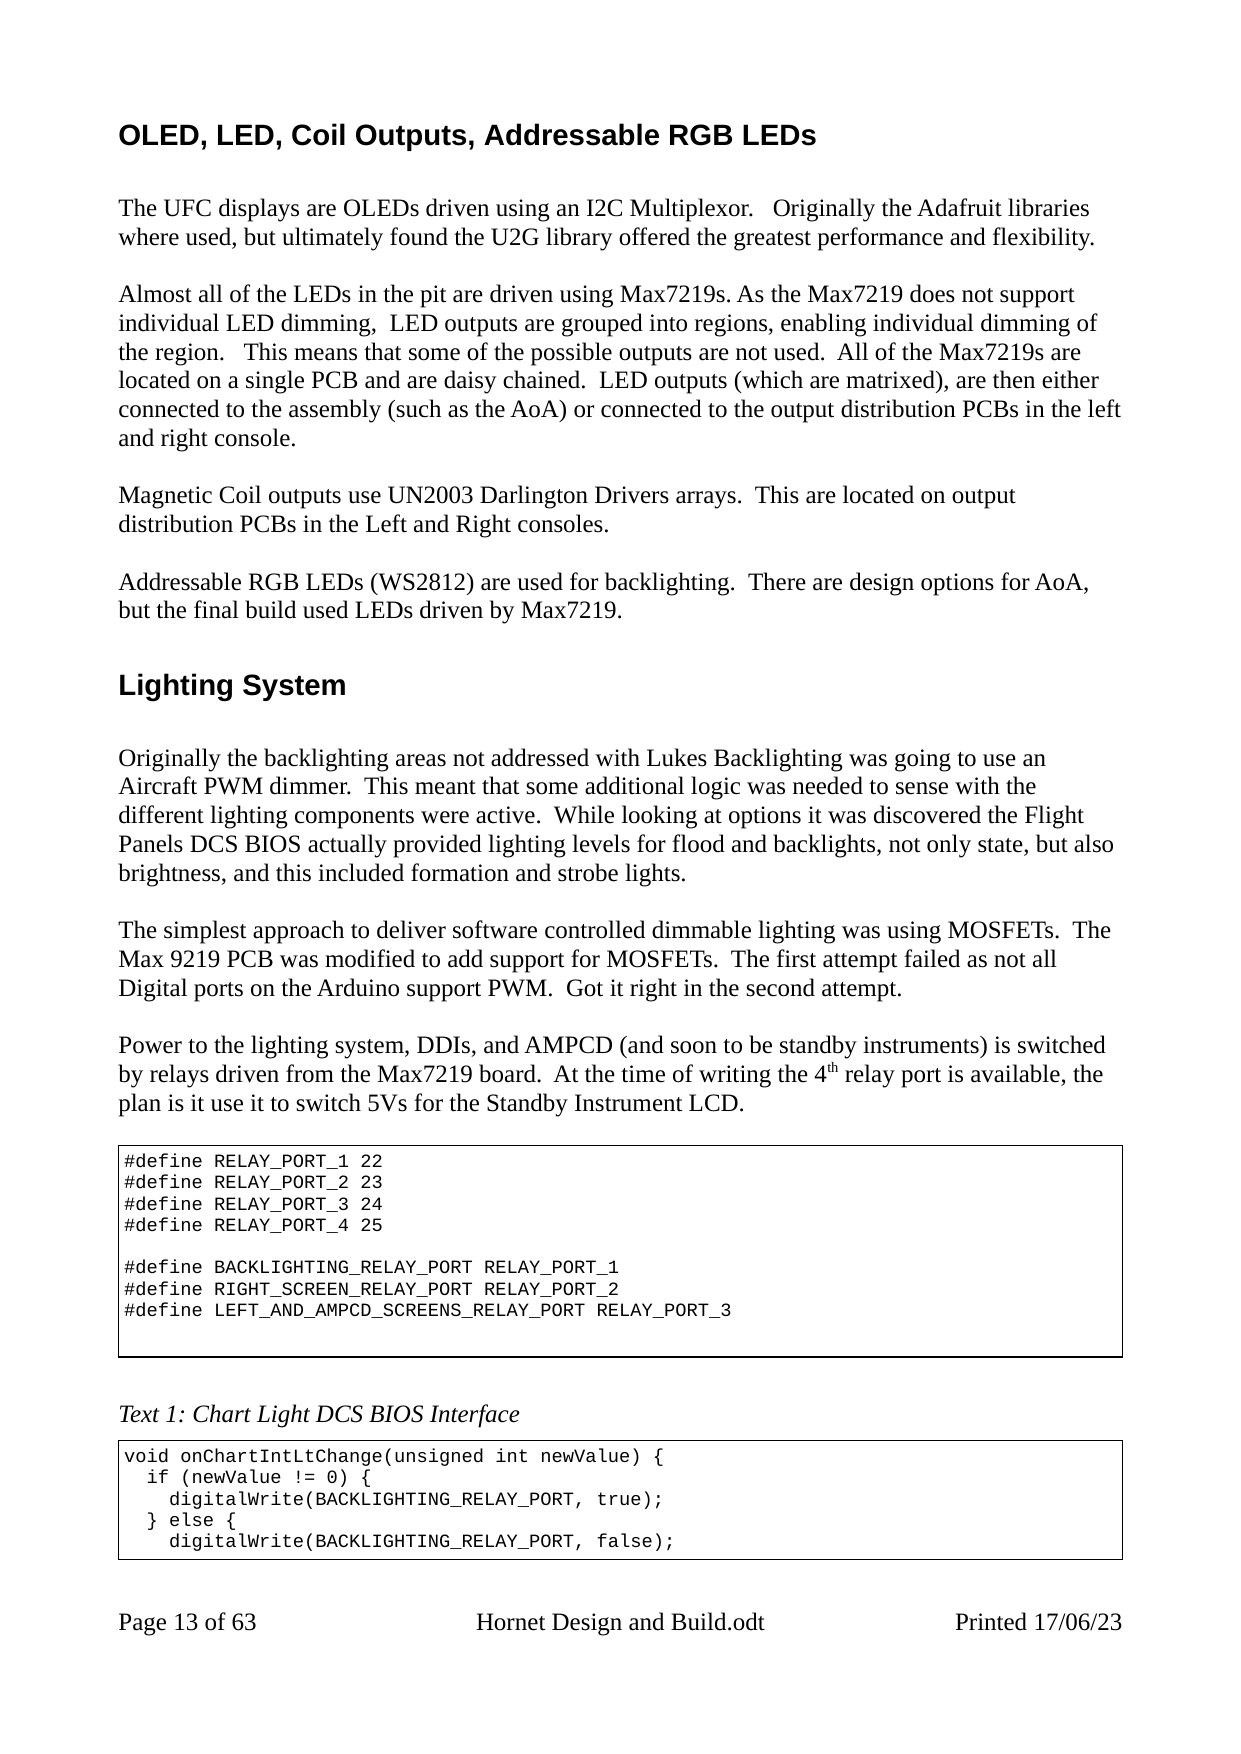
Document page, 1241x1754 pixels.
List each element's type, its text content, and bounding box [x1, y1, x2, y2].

subtitle Lighting System [118, 668, 1122, 701]
table_header #define RELAY_PORT_1 22 #define RELAY_PORT_2 23 #define RELAY_PORT_3 24 #define RELAY_PORT_4 25 #define BACKLIGHTING_RELAY_PORT RELAY_PORT_1 #define RIGHT_SCREEN_RELAY_PORT RELAY_PORT_2 #define LEFT_AND_AMPCD_SCREENS_RELAY_PORT RELAY_PORT_3 [119, 1146, 1122, 1356]
subtitle OLED, LED, Coil Outputs, Addressable RGB LEDs [118, 118, 1122, 152]
text Almost all of the LEDs in the pit are driven using Max7219s. As the Max7219 does not support individual LED dimming, LED outputs are grouped into regions, enabling individual dimming of the region. This means that some of the possible outputs are not used. All of the Max7219s are located on a single PCB and are daisy chained. LED outputs (which are matrixed), are then either connected to the assembly (such as the AoA) or connected to the output distribution PCBs in the left and right console. [118, 279, 1122, 452]
text The UFC displays are OLEDs driven using an I2C Multiplexor. Originally the Adafruit libraries where used, but ultimately found the U2G library offered the greatest performance and flexibility. [118, 193, 1122, 251]
text Text 1: Chart Light DCS BIOS Interface [118, 1399, 1122, 1427]
text The simplest approach to deliver software controlled dimmable lighting was using MOSFETs. The Max 9219 PCB was modified to add support for MOSFETs. The first attempt failed as not all Digital ports on the Arduino support PWM. Got it right in the second attempt. [118, 915, 1122, 1001]
text Power to the lighting system, DDIs, and AMPCD (and soon to be standby instruments) is switched by relays driven from the Max7219 board. At the time of writing the 4th relay port is available, the plan is it use it to switch 5Vs for the Standby Instrument LCD. [118, 1030, 1122, 1116]
text Addressable RGB LEDs (WS2812) are used for backlighting. There are design options for AoA, but the final build used LEDs driven by Max7219. [118, 567, 1122, 624]
text Originally the backlighting areas not addressed with Lukes Backlighting was going to use an Aircraft PWM dimmer. This meant that some additional logic was needed to sense with the different lighting components were active. While looking at options it was discovered the Flight Panels DCS BIOS actually provided lighting levels for flood and backlights, not only state, but also brightness, and this included formation and strobe lights. [118, 743, 1122, 886]
table_header void onChartIntLtChange(unsigned int newValue) { if (newValue != 0) { digitalWrite(BACKLIGHTING_RELAY_PORT, true); } else { digitalWrite(BACKLIGHTING_RELAY_PORT, false); [119, 1441, 1122, 1559]
text Magnetic Coil outputs use UN2003 Darlington Drivers arrays. This are located on output distribution PCBs in the Left and Right consoles. [118, 481, 1122, 538]
